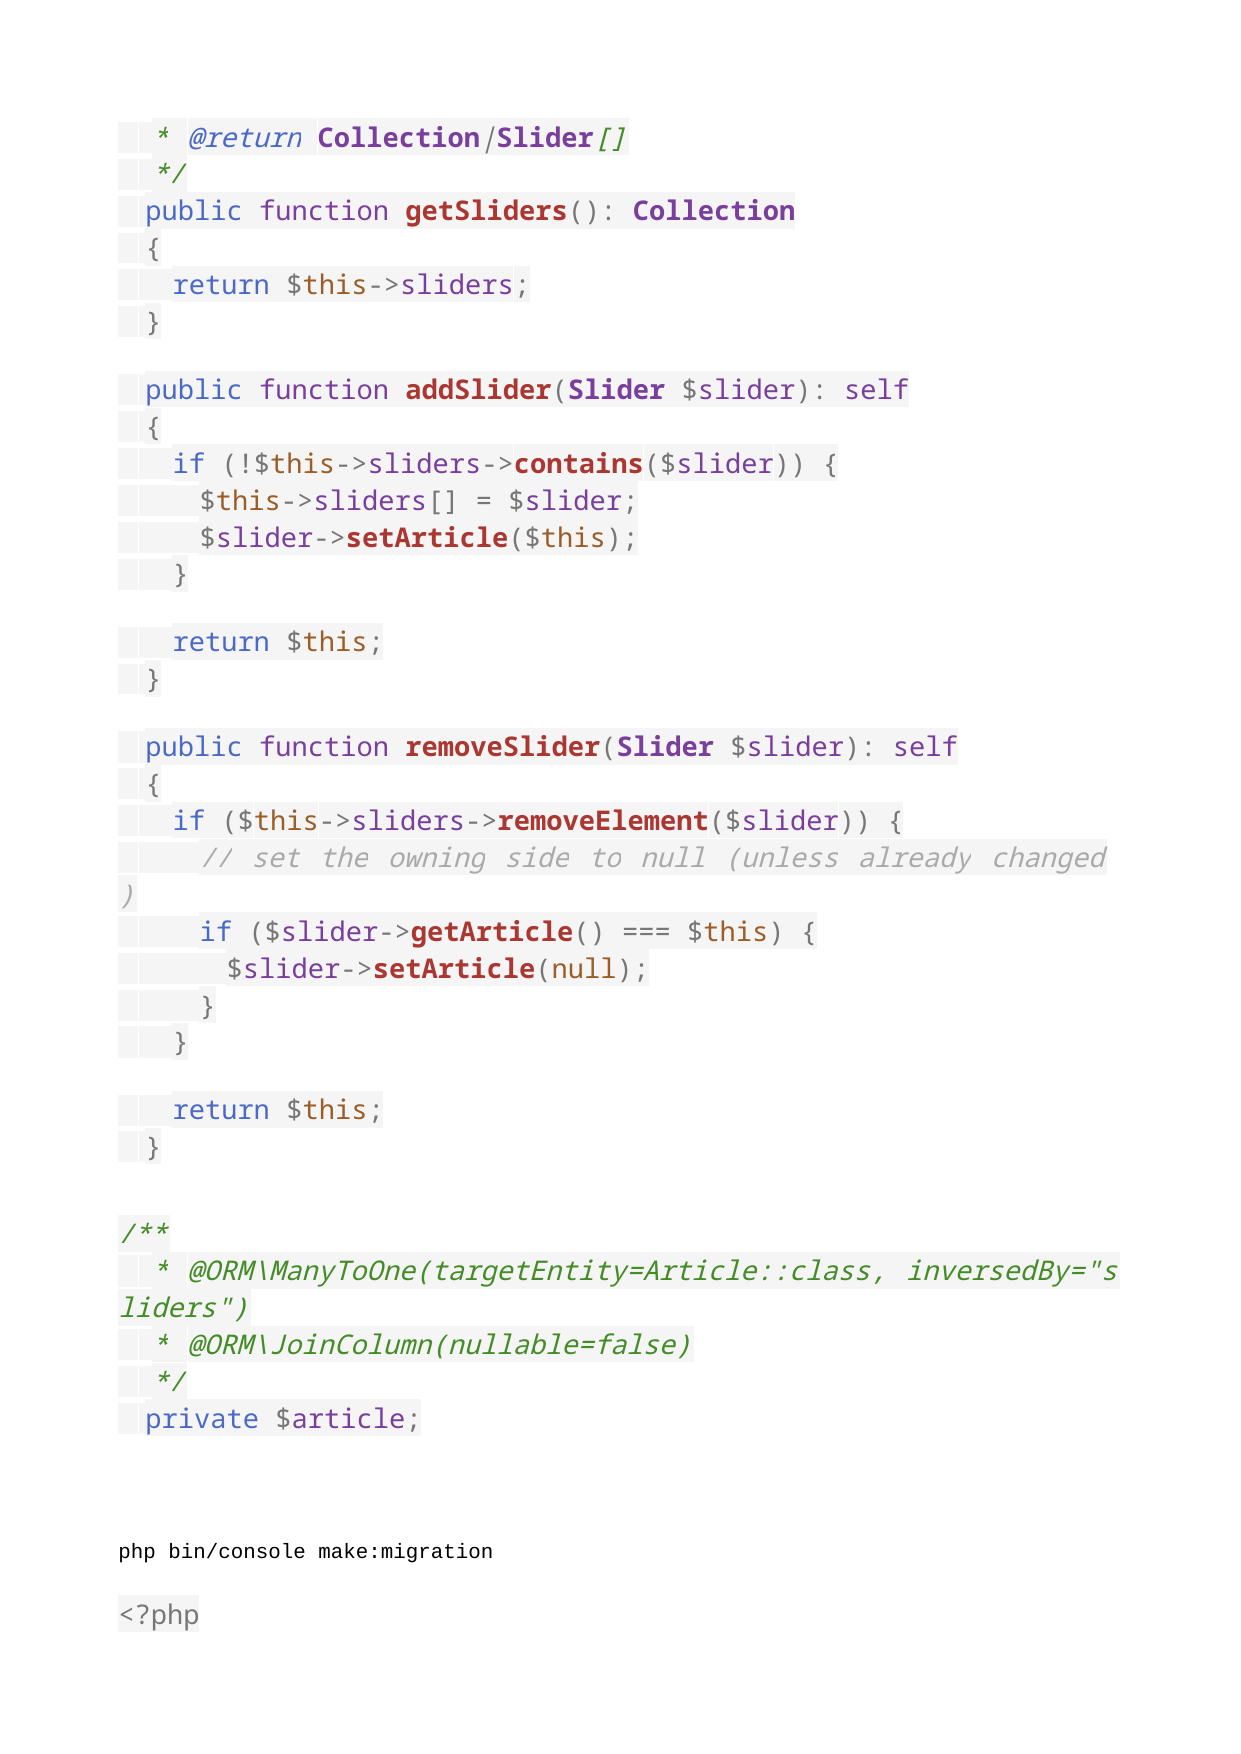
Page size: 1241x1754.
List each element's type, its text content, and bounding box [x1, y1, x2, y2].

text $slider->setArticle($this); [118, 518, 1122, 555]
text $slider->setArticle(null); [118, 949, 1122, 986]
text * @ORM\JoinColumn(nullable=false) [118, 1326, 1122, 1362]
text if (!$this->sliders->contains($slider)) { [118, 444, 1122, 481]
text } [118, 302, 1122, 339]
text return $this; [118, 623, 1122, 660]
text $this->sliders[] = $slider; [118, 481, 1122, 518]
text // set the owning side to null (unless already changed) [118, 838, 1122, 912]
text } [118, 555, 1122, 592]
text public function removeSlider(Slider $slider): self [118, 728, 1122, 765]
text */ [118, 155, 1122, 192]
text { [118, 407, 1122, 444]
text public function addSlider(Slider $slider): self [118, 371, 1122, 407]
text if ($this->sliders->removeElement($slider)) { [118, 802, 1122, 838]
text * @return Collection|Slider[] [118, 118, 1122, 155]
text return $this->sliders; [118, 266, 1122, 302]
text { [118, 765, 1122, 802]
text * @ORM\ManyToOne(targetEntity=Article::class, inversedBy="sliders") [118, 1252, 1122, 1326]
text } [118, 660, 1122, 697]
text } [118, 1023, 1122, 1060]
text php bin/console make:migration [118, 1541, 1122, 1564]
text } [118, 1128, 1122, 1164]
text } [118, 986, 1122, 1023]
text if ($slider->getArticle() === $this) { [118, 912, 1122, 949]
text return $this; [118, 1091, 1122, 1128]
text /** [118, 1215, 1122, 1252]
text public function getSliders(): Collection [118, 192, 1122, 229]
text private $article; [118, 1399, 1122, 1436]
text { [118, 229, 1122, 266]
text <?php [118, 1595, 1122, 1632]
text */ [118, 1362, 1122, 1399]
